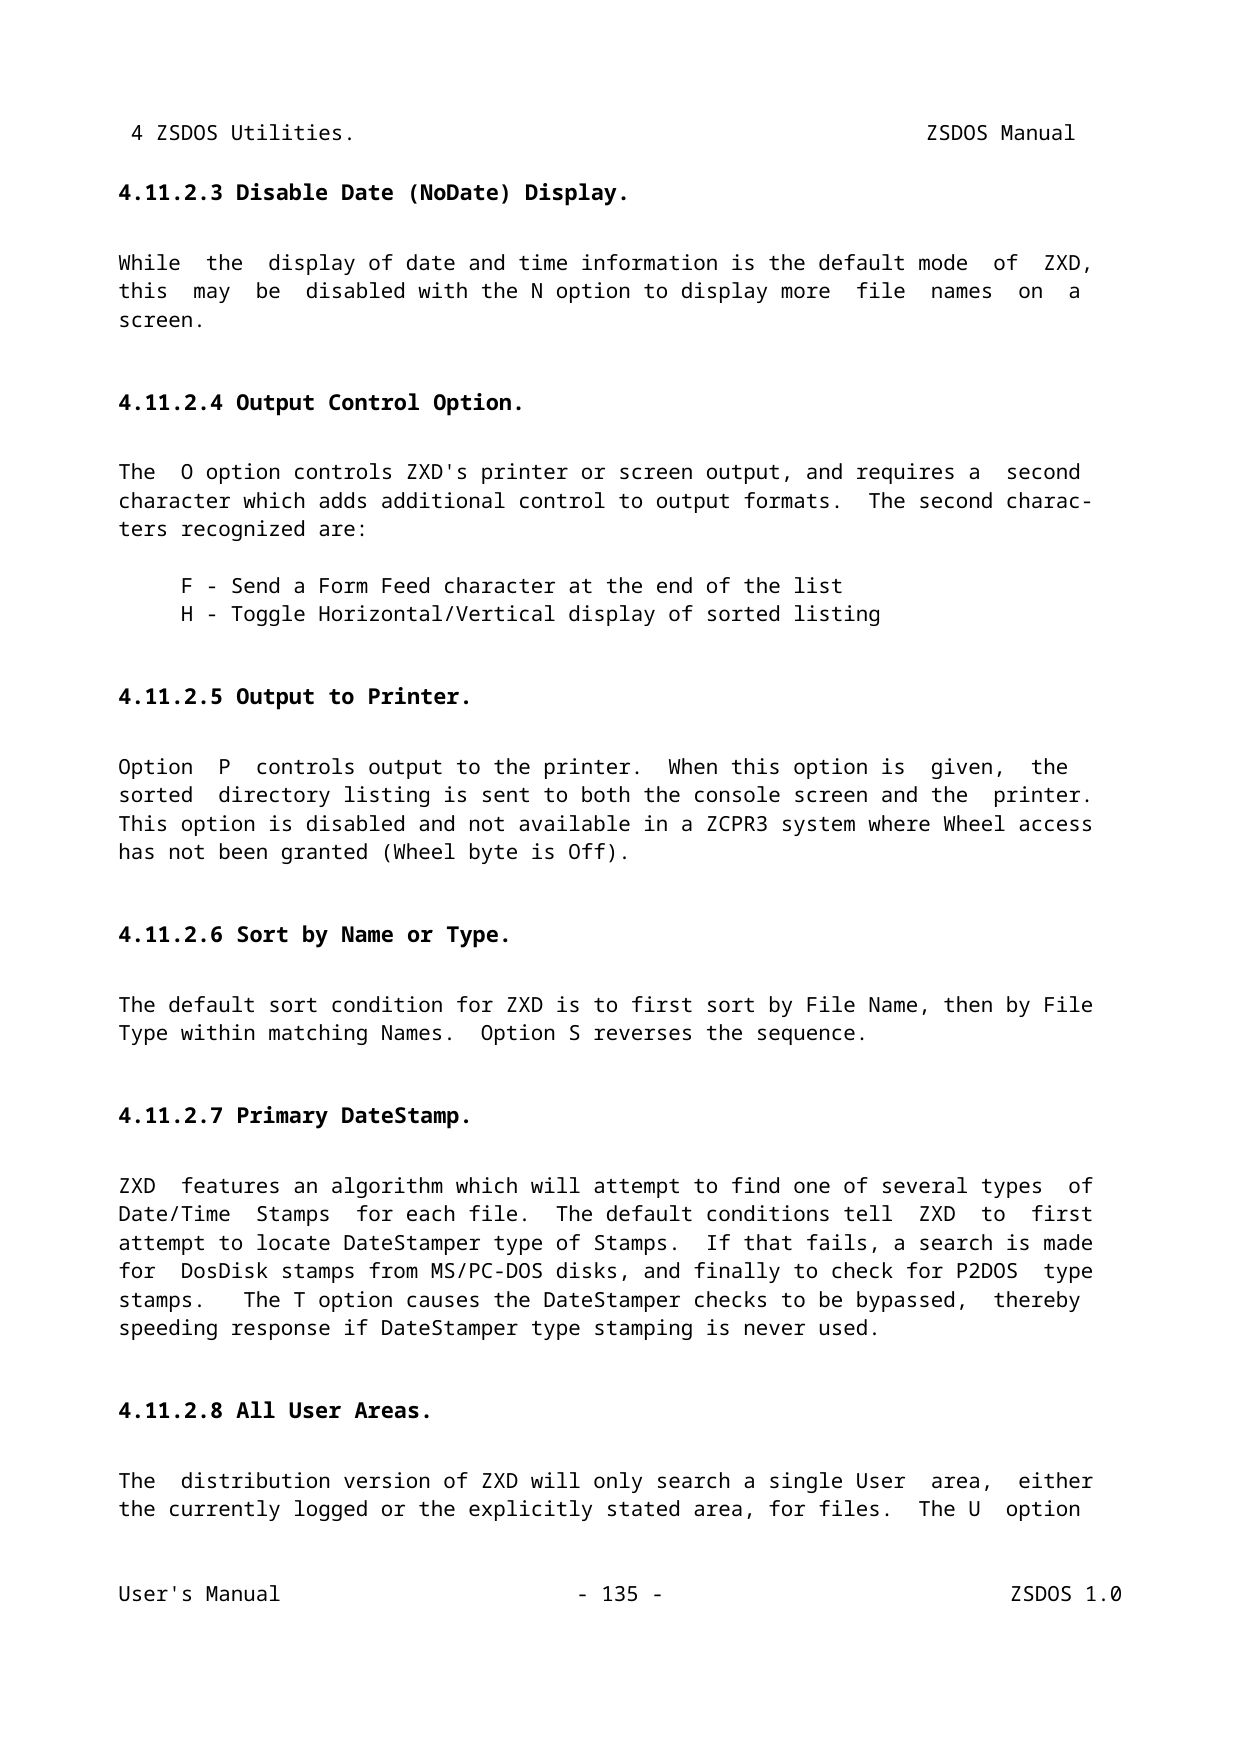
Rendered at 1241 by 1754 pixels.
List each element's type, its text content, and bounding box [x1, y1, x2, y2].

text has not been granted (Wheel byte is Off). [118, 837, 1122, 866]
text character which adds additional control to output formats. The second charac- [118, 486, 1122, 514]
subtitle 4.11.2.4 Output Control Option. [118, 387, 1122, 416]
text screen. [118, 305, 1122, 333]
text for DosDisk stamps from MS/PC-DOS disks, and finally to check for P2DOS type [118, 1256, 1122, 1285]
text speeding response if DateStamper type stamping is never used. [118, 1313, 1122, 1342]
text the currently logged or the explicitly stated area, for files. The U option [118, 1494, 1122, 1523]
text sorted directory listing is sent to both the console screen and the printer. [118, 781, 1122, 809]
text This option is disabled and not available in a ZCPR3 system where Wheel access [118, 809, 1122, 837]
subtitle 4.11.2.8 All User Areas. [118, 1395, 1122, 1425]
text stamps. The T option causes the DateStamper checks to be bypassed, thereby [118, 1285, 1122, 1313]
subtitle 4.11.2.5 Output to Printer. [118, 681, 1122, 711]
text The distribution version of ZXD will only search a single User area, either [118, 1466, 1122, 1494]
subtitle 4.11.2.6 Sort by Name or Type. [118, 919, 1122, 949]
text ZXD features an algorithm which will attempt to find one of several types of [118, 1171, 1122, 1199]
text attempt to locate DateStamper type of Stamps. If that fails, a search is made [118, 1228, 1122, 1256]
text H - Toggle Horizontal/Vertical display of sorted listing [118, 599, 1122, 628]
text this may be disabled with the N option to display more file names on a [118, 276, 1122, 305]
text ters recognized are: [118, 514, 1122, 543]
text Type within matching Names. Option S reverses the sequence. [118, 1018, 1122, 1047]
text The O option controls ZXD's printer or screen output, and requires a second [118, 457, 1122, 486]
subtitle 4.11.2.7 Primary DateStamp. [118, 1100, 1122, 1130]
subtitle 4.11.2.3 Disable Date (NoDate) Display. [118, 177, 1122, 207]
text The default sort condition for ZXD is to first sort by File Name, then by File [118, 990, 1122, 1018]
text While the display of date and time information is the default mode of ZXD, [118, 248, 1122, 276]
text Date/Time Stamps for each file. The default conditions tell ZXD to first [118, 1199, 1122, 1228]
text Option P controls output to the printer. When this option is given, the [118, 752, 1122, 781]
text F - Send a Form Feed character at the end of the list [118, 571, 1122, 599]
